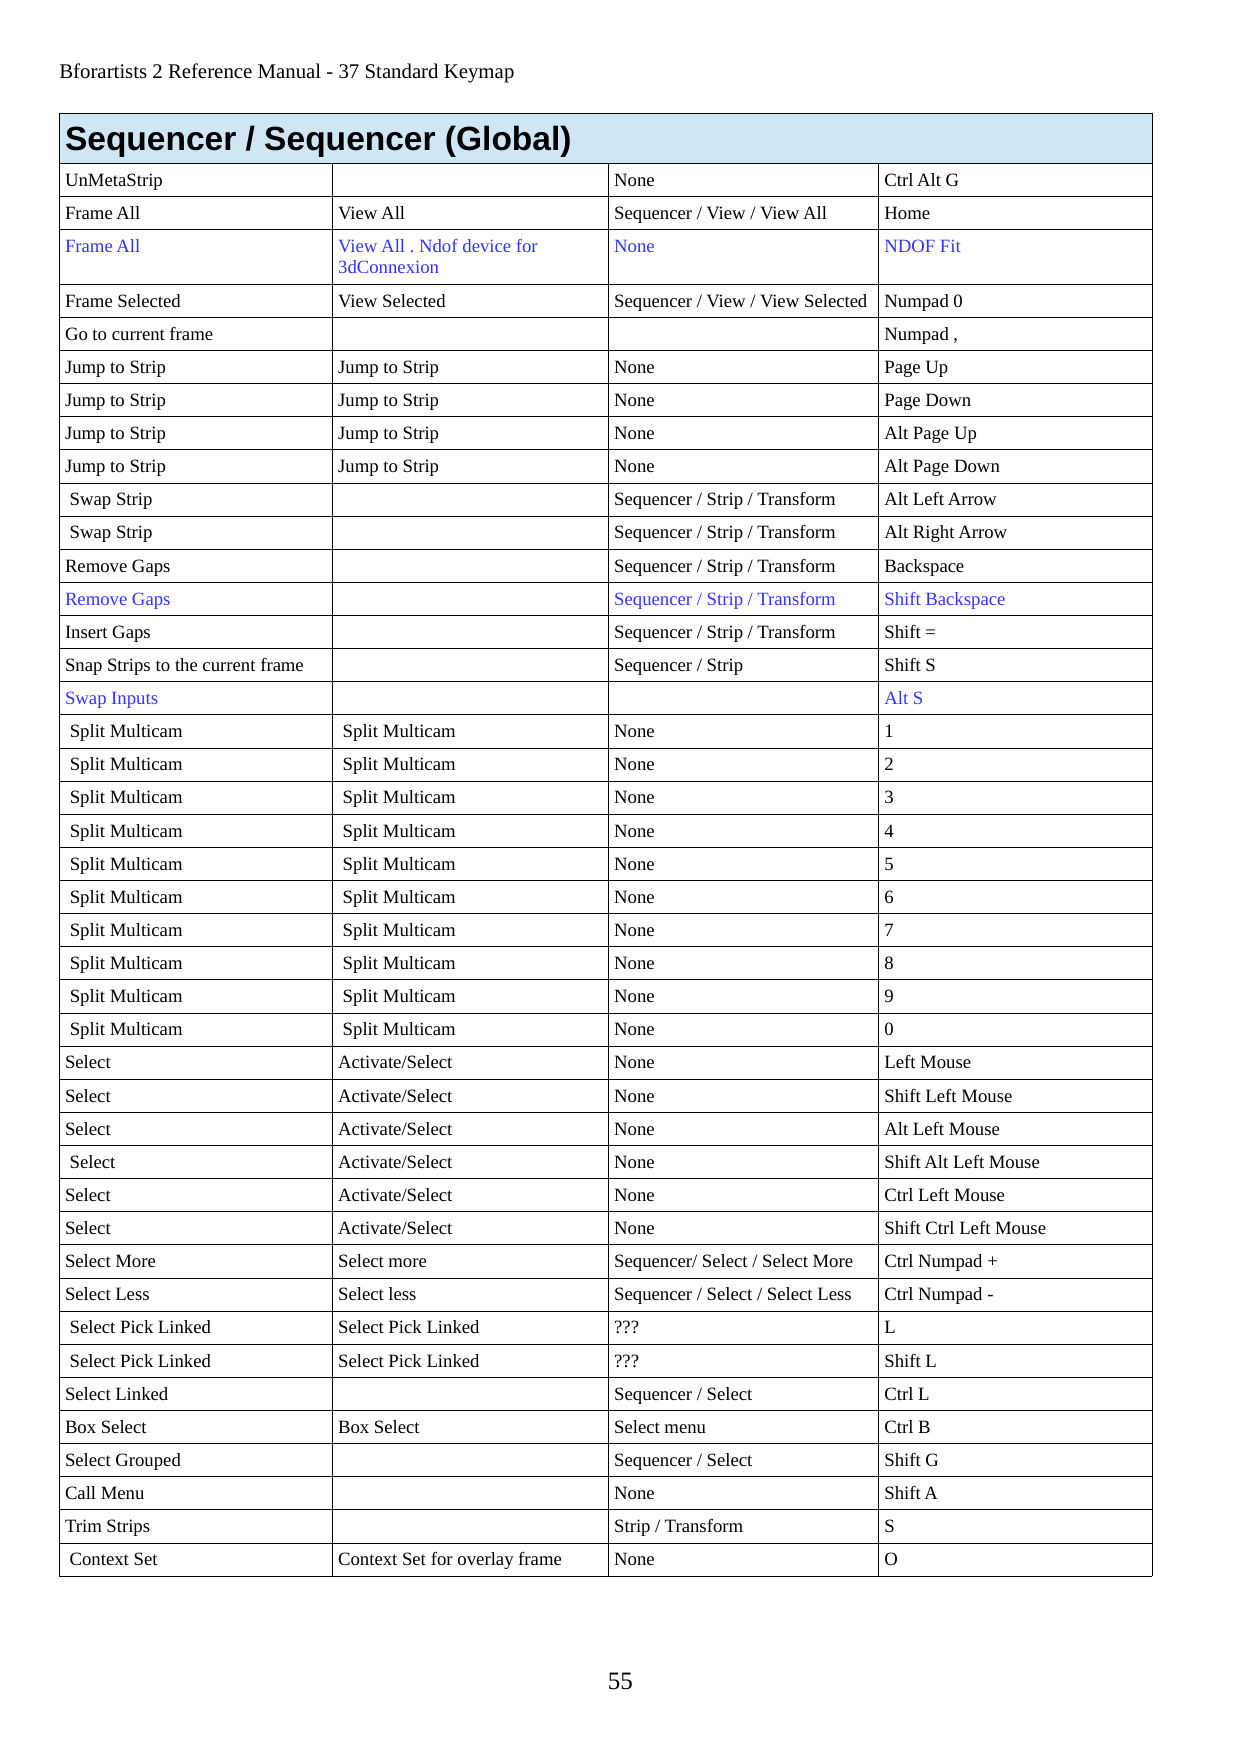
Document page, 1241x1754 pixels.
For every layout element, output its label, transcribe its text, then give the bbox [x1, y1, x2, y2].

table_cell Shift Backspace [879, 583, 1152, 615]
table_cell Jump to Strip [60, 450, 332, 482]
table_cell 4 [879, 815, 1152, 847]
table_cell Remove Gaps [60, 583, 332, 615]
table_cell Sequencer / Strip [609, 649, 878, 681]
table_cell Activate/Select [333, 1212, 608, 1244]
table_cell Split Multicam [333, 881, 608, 913]
table_cell Activate/Select [333, 1080, 608, 1112]
table_cell Split Multicam [333, 815, 608, 847]
table_cell Page Up [879, 351, 1152, 383]
table_cell Box Select [60, 1411, 332, 1443]
table_cell Activate/Select [333, 1146, 608, 1178]
table_cell Box Select [333, 1411, 608, 1443]
table_cell Activate/Select [333, 1047, 608, 1079]
table_cell Jump to Strip [60, 351, 332, 383]
table_cell 9 [879, 980, 1152, 1012]
table_cell [333, 649, 608, 681]
table_cell [333, 517, 608, 549]
table_cell None [609, 1047, 878, 1079]
table_cell Sequencer / Strip / Transform [609, 550, 878, 582]
table_cell Select [60, 1179, 332, 1211]
table_cell Ctrl B [879, 1411, 1152, 1443]
table_cell Sequencer / Strip / Transform [609, 616, 878, 648]
table_cell Swap Inputs [60, 682, 332, 714]
table_cell Split Multicam [333, 715, 608, 747]
table_cell None [609, 980, 878, 1012]
table_cell L [879, 1312, 1152, 1344]
table_cell Jump to Strip [60, 417, 332, 449]
table_cell None [609, 848, 878, 880]
table_cell Split Multicam [60, 782, 332, 814]
table_cell Split Multicam [333, 1014, 608, 1046]
table_cell [333, 1378, 608, 1410]
table_cell Alt Page Up [879, 417, 1152, 449]
table_cell Jump to Strip [333, 351, 608, 383]
table_cell Select [60, 1146, 332, 1178]
table_cell Insert Gaps [60, 616, 332, 648]
table_cell Jump to Strip [333, 384, 608, 416]
table_cell Split Multicam [60, 715, 332, 747]
table_cell Ctrl Alt G [879, 164, 1152, 196]
table_cell None [609, 1544, 878, 1576]
table_cell S [879, 1510, 1152, 1542]
table_cell Split Multicam [60, 815, 332, 847]
table_cell Numpad , [879, 318, 1152, 350]
table_cell Shift Left Mouse [879, 1080, 1152, 1112]
table_cell View All [333, 197, 608, 229]
table_cell Shift Alt Left Mouse [879, 1146, 1152, 1178]
table_cell Select [60, 1080, 332, 1112]
table_cell Sequencer / Strip / Transform [609, 484, 878, 516]
table_cell 8 [879, 947, 1152, 979]
table_cell 2 [879, 749, 1152, 781]
table_cell None [609, 1014, 878, 1046]
table_cell Split Multicam [60, 848, 332, 880]
table_cell Split Multicam [60, 947, 332, 979]
table_cell Select More [60, 1245, 332, 1277]
table_cell Numpad 0 [879, 285, 1152, 317]
table_cell Select Pick Linked [60, 1312, 332, 1344]
table_cell Select [60, 1212, 332, 1244]
table_cell Ctrl L [879, 1378, 1152, 1410]
table_cell Split Multicam [333, 782, 608, 814]
table_cell Backspace [879, 550, 1152, 582]
table_cell Select Less [60, 1279, 332, 1311]
table_cell Split Multicam [60, 914, 332, 946]
table_cell Jump to Strip [333, 450, 608, 482]
table_cell Go to current frame [60, 318, 332, 350]
table_cell Sequencer / View / View All [609, 197, 878, 229]
table_cell Split Multicam [333, 848, 608, 880]
table_cell 6 [879, 881, 1152, 913]
table_cell Alt Right Arrow [879, 517, 1152, 549]
table_cell Shift = [879, 616, 1152, 648]
table_cell Ctrl Left Mouse [879, 1179, 1152, 1211]
table_cell NDOF Fit [879, 230, 1152, 284]
table_cell None [609, 1080, 878, 1112]
table_cell None [609, 914, 878, 946]
table_cell None [609, 384, 878, 416]
table_header Sequencer / Sequencer (Global) [60, 114, 1152, 163]
table_cell None [609, 351, 878, 383]
table_cell Jump to Strip [333, 417, 608, 449]
table_cell ??? [609, 1312, 878, 1344]
table_cell Select Grouped [60, 1444, 332, 1476]
table_cell Select menu [609, 1411, 878, 1443]
table_cell [609, 318, 878, 350]
table_cell None [609, 450, 878, 482]
table_cell Select more [333, 1245, 608, 1277]
table_cell Sequencer / Select [609, 1444, 878, 1476]
table_cell [333, 1510, 608, 1542]
table_cell Select Linked [60, 1378, 332, 1410]
table_cell Trim Strips [60, 1510, 332, 1542]
table_cell Select Pick Linked [333, 1345, 608, 1377]
table_cell Split Multicam [60, 980, 332, 1012]
table_cell None [609, 947, 878, 979]
table_cell None [609, 1113, 878, 1145]
table_cell [333, 318, 608, 350]
table_cell Frame Selected [60, 285, 332, 317]
table_cell None [609, 1179, 878, 1211]
table_cell None [609, 1146, 878, 1178]
table_cell Home [879, 197, 1152, 229]
table_cell View Selected [333, 285, 608, 317]
table_cell Swap Strip [60, 484, 332, 516]
table_cell 7 [879, 914, 1152, 946]
table_cell O [879, 1544, 1152, 1576]
table_cell Alt Left Arrow [879, 484, 1152, 516]
table_cell 1 [879, 715, 1152, 747]
table_cell Select less [333, 1279, 608, 1311]
table_cell Sequencer / View / View Selected [609, 285, 878, 317]
table_cell Jump to Strip [60, 384, 332, 416]
table_cell Ctrl Numpad + [879, 1245, 1152, 1277]
table_cell Ctrl Numpad - [879, 1279, 1152, 1311]
table_cell Select Pick Linked [60, 1345, 332, 1377]
table_cell 5 [879, 848, 1152, 880]
table_cell [333, 164, 608, 196]
table_cell Activate/Select [333, 1113, 608, 1145]
table_cell Left Mouse [879, 1047, 1152, 1079]
table_cell Split Multicam [333, 947, 608, 979]
table_cell Select [60, 1047, 332, 1079]
table_cell Sequencer / Select / Select Less [609, 1279, 878, 1311]
table_cell UnMetaStrip [60, 164, 332, 196]
table_cell ??? [609, 1345, 878, 1377]
table_cell Alt Page Down [879, 450, 1152, 482]
table_cell Shift A [879, 1477, 1152, 1509]
table_cell [333, 550, 608, 582]
table_cell None [609, 782, 878, 814]
table_cell Snap Strips to the current frame [60, 649, 332, 681]
table_cell Select [60, 1113, 332, 1145]
table_cell Context Set [60, 1544, 332, 1576]
table_cell Sequencer / Strip / Transform [609, 517, 878, 549]
table_cell Frame All [60, 230, 332, 284]
table_cell Split Multicam [333, 980, 608, 1012]
table_cell None [609, 881, 878, 913]
table_cell Swap Strip [60, 517, 332, 549]
table_cell Activate/Select [333, 1179, 608, 1211]
table_cell [333, 1444, 608, 1476]
table_cell View All . Ndof device for 3dConnexion [333, 230, 608, 284]
table_cell [333, 484, 608, 516]
table_cell Shift S [879, 649, 1152, 681]
table_cell [609, 682, 878, 714]
table_cell Remove Gaps [60, 550, 332, 582]
table_cell None [609, 715, 878, 747]
table_cell [333, 682, 608, 714]
table_cell Split Multicam [60, 1014, 332, 1046]
table_cell [333, 616, 608, 648]
table_cell None [609, 749, 878, 781]
table_cell 0 [879, 1014, 1152, 1046]
table_cell Select Pick Linked [333, 1312, 608, 1344]
table_cell Split Multicam [333, 749, 608, 781]
table_cell Context Set for overlay frame [333, 1544, 608, 1576]
table_cell Alt S [879, 682, 1152, 714]
table_cell Split Multicam [60, 881, 332, 913]
table_cell Split Multicam [333, 914, 608, 946]
table_cell None [609, 164, 878, 196]
table_cell Sequencer / Select [609, 1378, 878, 1410]
table_cell None [609, 815, 878, 847]
table_cell [333, 1477, 608, 1509]
table_cell Shift Ctrl Left Mouse [879, 1212, 1152, 1244]
table_cell Frame All [60, 197, 332, 229]
table_cell 3 [879, 782, 1152, 814]
table_cell Shift L [879, 1345, 1152, 1377]
table_cell [333, 583, 608, 615]
table_cell Alt Left Mouse [879, 1113, 1152, 1145]
table_cell Call Menu [60, 1477, 332, 1509]
table_cell Split Multicam [60, 749, 332, 781]
table_cell None [609, 1477, 878, 1509]
table_cell Sequencer / Strip / Transform [609, 583, 878, 615]
table_cell None [609, 1212, 878, 1244]
table_cell None [609, 417, 878, 449]
table_cell None [609, 230, 878, 284]
table_cell Page Down [879, 384, 1152, 416]
table_cell Strip / Transform [609, 1510, 878, 1542]
table_cell Sequencer/ Select / Select More [609, 1245, 878, 1277]
table_cell Shift G [879, 1444, 1152, 1476]
